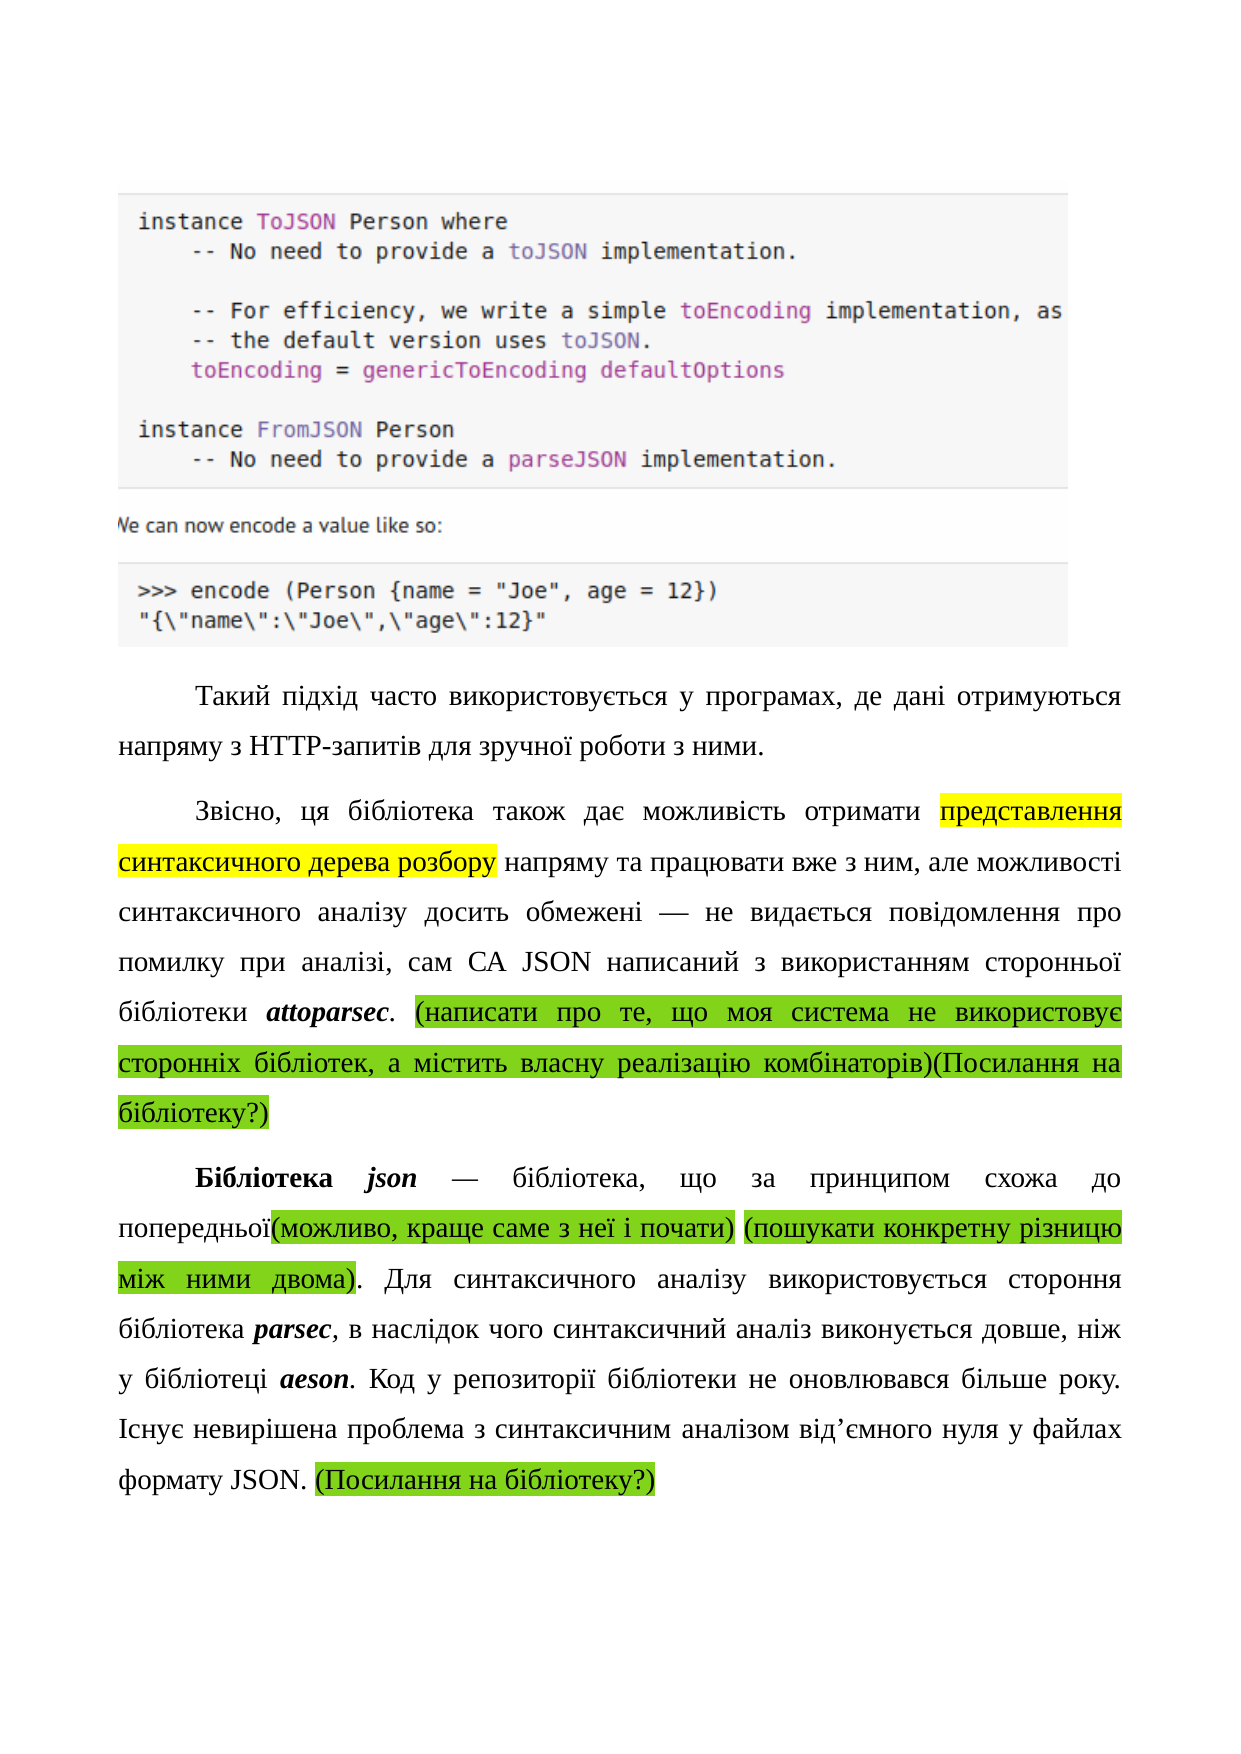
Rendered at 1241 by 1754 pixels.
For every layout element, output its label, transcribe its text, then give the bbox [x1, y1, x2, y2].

picture [118, 181, 1069, 647]
text Такий підхід часто використовується у програмах, де дані отримуються напряму з HTTP-запитів для зручної роботи з ними. [118, 678, 1122, 762]
text Звісно, ця бібліотека також дає можливість отримати представлення синтаксичного дерева розбору напряму та працювати вже з ним, але можливості синтаксичного аналізу досить обмежені — не видається повідомлення про помилку при аналізі, сам СА JSON написаний з використанням сторонньої бібліотеки attoparsec. (написати про те, що моя система не використовує сторонніх бібліотек, а містить власну реалізацію комбінаторів)(Посилання на бібліотеку?) [118, 793, 1122, 1129]
text Бібліотека json — бібліотека, що за принципом схожа до попередньої(можливо, краще саме з неї і почати) (пошукати конкретну різницю між ними двома). Для синтаксичного аналізу використовується стороння бібліотека parsec, в наслідок чого синтаксичний аналіз виконується довше, ніж у бібліотеці aeson. Код у репозиторії бібліотеки не оновлювався більше року. Існує невирішена проблема з синтаксичним аналізом від’ємного нуля у файлах формату JSON. (Посилання на бібліотеку?) [118, 1160, 1122, 1496]
